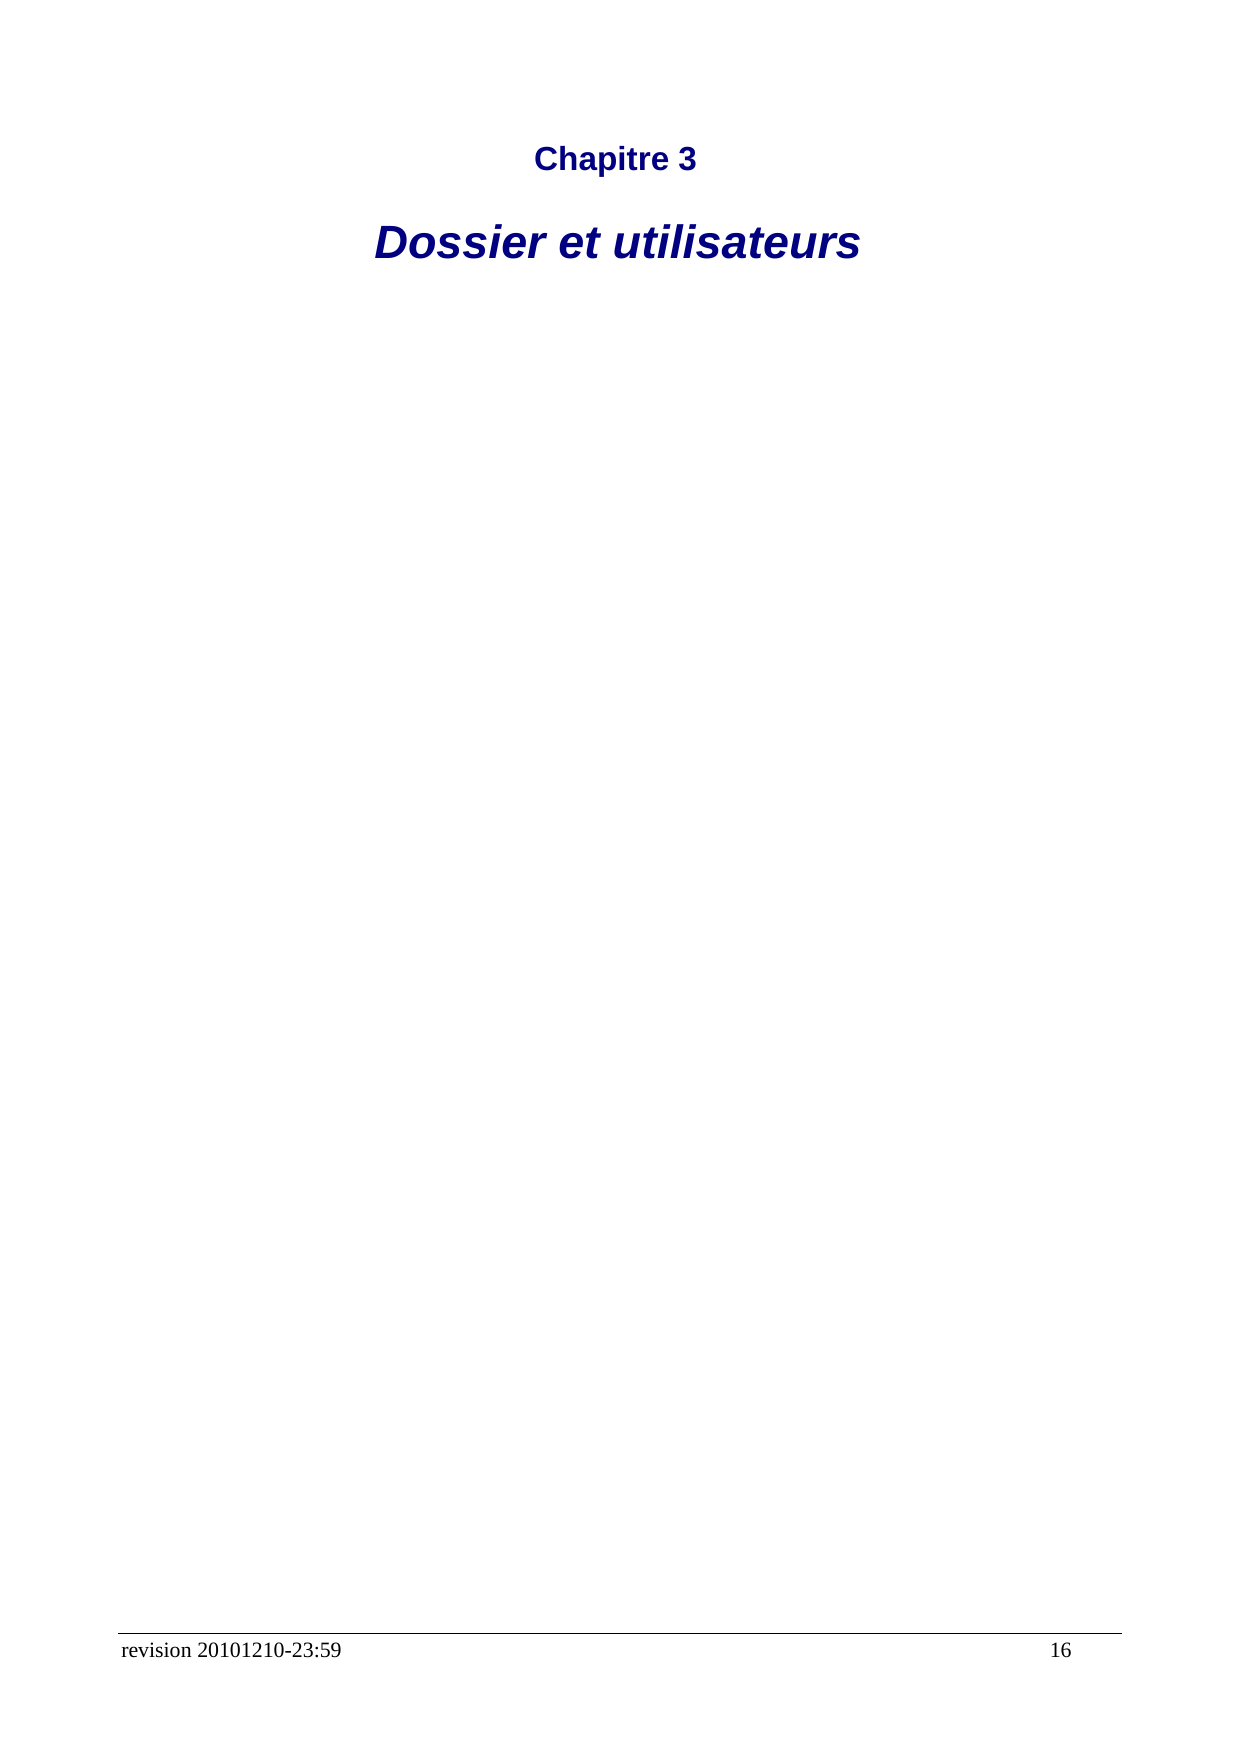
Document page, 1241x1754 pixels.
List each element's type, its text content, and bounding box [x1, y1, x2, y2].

subtitle Chapitre 3 [118, 139, 1122, 177]
subtitle Dossier et utilisateurs [118, 215, 1122, 268]
